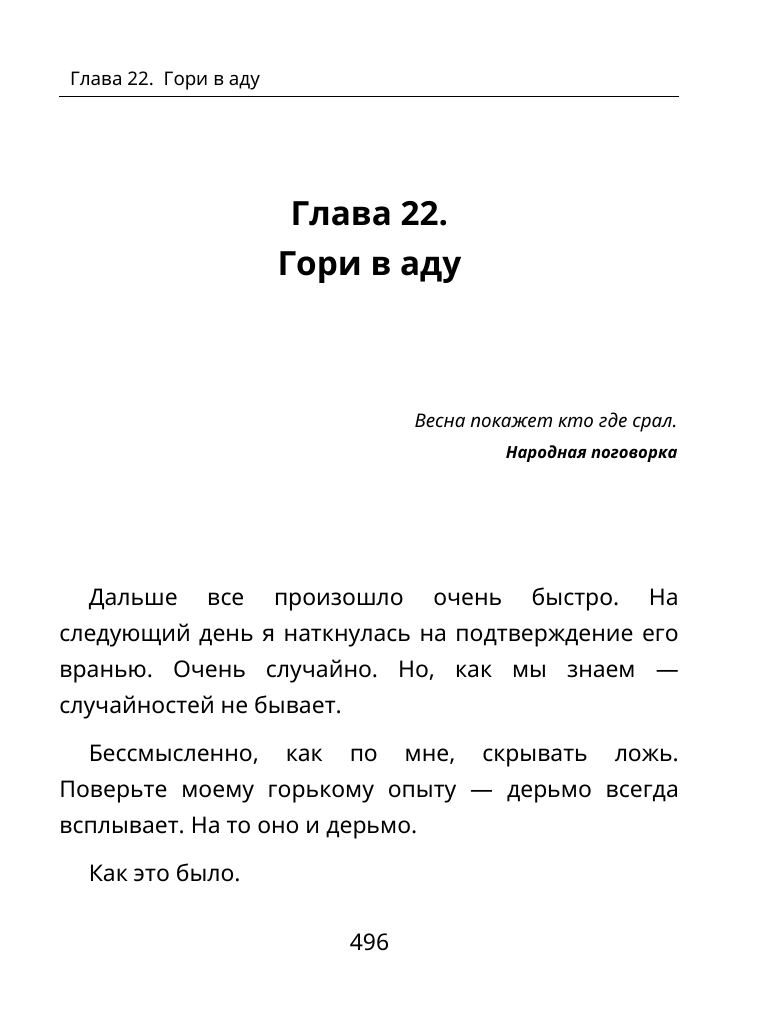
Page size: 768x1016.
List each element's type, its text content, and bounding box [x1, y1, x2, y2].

text Народная поговорка [118, 433, 679, 463]
text Бессмысленно, как по мне, скрывать ложь. Поверьте моему горькому опыту — дерьмо всегда всплывает. На то оно и дерьмо. [59, 737, 679, 840]
text Весна покажет кто где срал. [295, 403, 679, 433]
text Дальше все произошло очень быстро. На следующий день я наткнулась на подтверждение его вранью. Очень случайно. Но, как мы знаем — случайностей не бывает. [59, 581, 679, 720]
text Как это было. [59, 856, 679, 888]
subtitle Глава 22. Гори в аду [59, 185, 679, 285]
